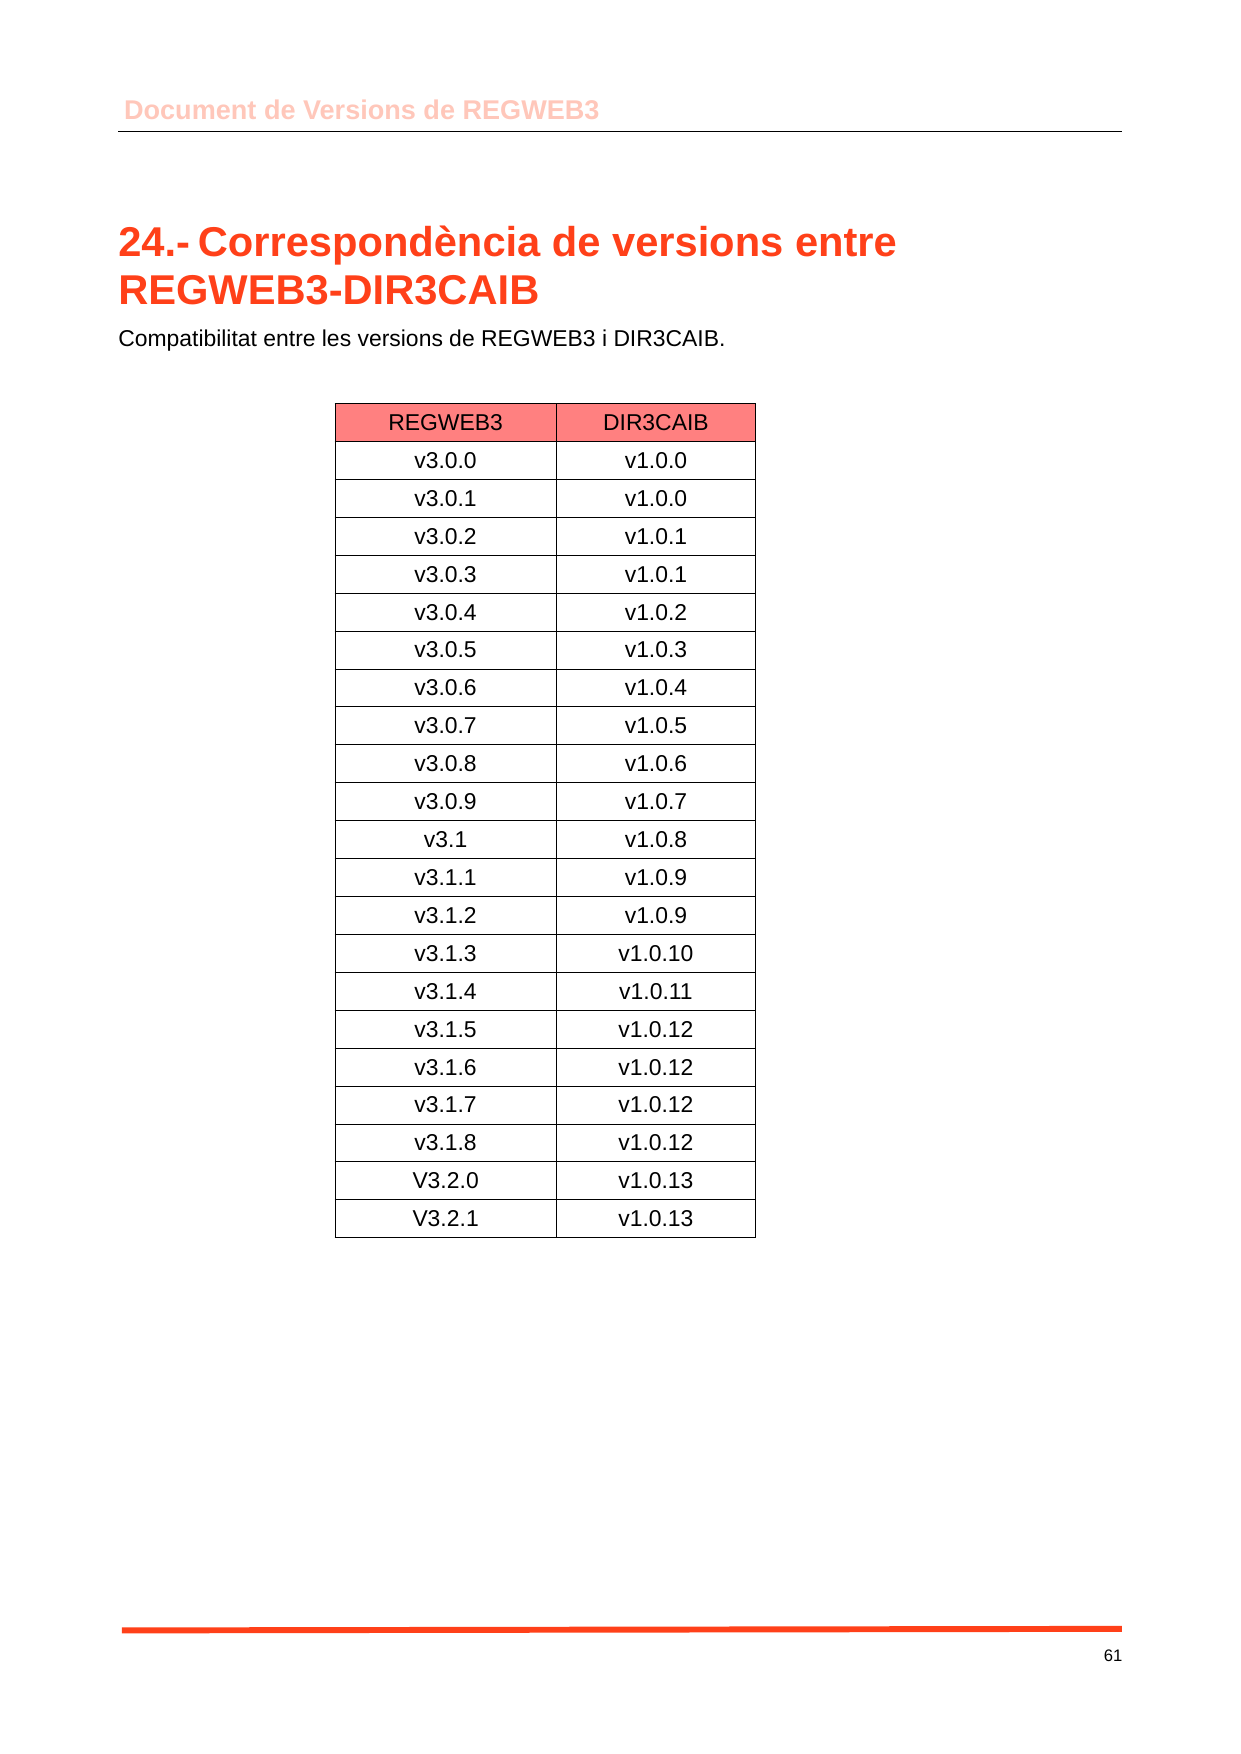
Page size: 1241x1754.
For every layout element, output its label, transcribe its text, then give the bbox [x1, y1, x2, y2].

table_cell v1.0.12 [557, 1049, 755, 1086]
table_cell v3.0.9 [336, 783, 556, 820]
table_cell v1.0.12 [557, 1011, 755, 1048]
table_cell v1.0.9 [557, 897, 755, 934]
table_cell v1.0.13 [557, 1200, 755, 1237]
table_cell v3.1.4 [336, 973, 556, 1010]
table_cell v3.0.6 [336, 670, 556, 706]
table_cell v1.0.2 [557, 594, 755, 631]
table_cell v1.0.10 [557, 935, 755, 972]
table_cell v1.0.11 [557, 973, 755, 1010]
table_cell v3.1.3 [336, 935, 556, 972]
table_cell v3.0.7 [336, 707, 556, 744]
table_cell V3.2.0 [336, 1162, 556, 1199]
table_cell v3.0.3 [336, 556, 556, 593]
table_cell v3.1.2 [336, 897, 556, 934]
text Compatibilitat entre les versions de REGWEB3 i DIR3CAIB. [118, 325, 1122, 352]
table_header REGWEB3 [336, 404, 556, 441]
table_cell V3.2.1 [336, 1200, 556, 1237]
table_cell v3.0.5 [336, 632, 556, 668]
table_cell v1.0.4 [557, 670, 755, 706]
subtitle Correspondència de versions entre REGWEB3-DIR3CAIB [118, 217, 1122, 313]
table_cell v1.0.7 [557, 783, 755, 820]
table_cell v1.0.6 [557, 745, 755, 782]
table_cell v1.0.5 [557, 707, 755, 744]
table_cell v3.1.5 [336, 1011, 556, 1048]
table_cell v1.0.1 [557, 556, 755, 593]
table_cell v1.0.9 [557, 859, 755, 896]
table_cell v1.0.1 [557, 518, 755, 555]
table_cell v1.0.3 [557, 632, 755, 668]
table_cell v3.0.2 [336, 518, 556, 555]
table_cell v1.0.0 [557, 480, 755, 517]
table_cell v3.0.8 [336, 745, 556, 782]
table_cell v1.0.13 [557, 1162, 755, 1199]
table_cell v1.0.12 [557, 1087, 755, 1123]
table_header DIR3CAIB [557, 404, 755, 441]
table_cell v1.0.0 [557, 442, 755, 479]
table_cell v3.0.0 [336, 442, 556, 479]
table_cell v3.1.7 [336, 1087, 556, 1123]
table_cell v1.0.12 [557, 1125, 755, 1161]
table_cell v3.1.6 [336, 1049, 556, 1086]
table_cell v3.0.1 [336, 480, 556, 517]
table_cell v3.1.1 [336, 859, 556, 896]
table_cell v3.1 [336, 821, 556, 858]
table_cell v3.1.8 [336, 1125, 556, 1161]
table_cell v1.0.8 [557, 821, 755, 858]
table_cell v3.0.4 [336, 594, 556, 631]
